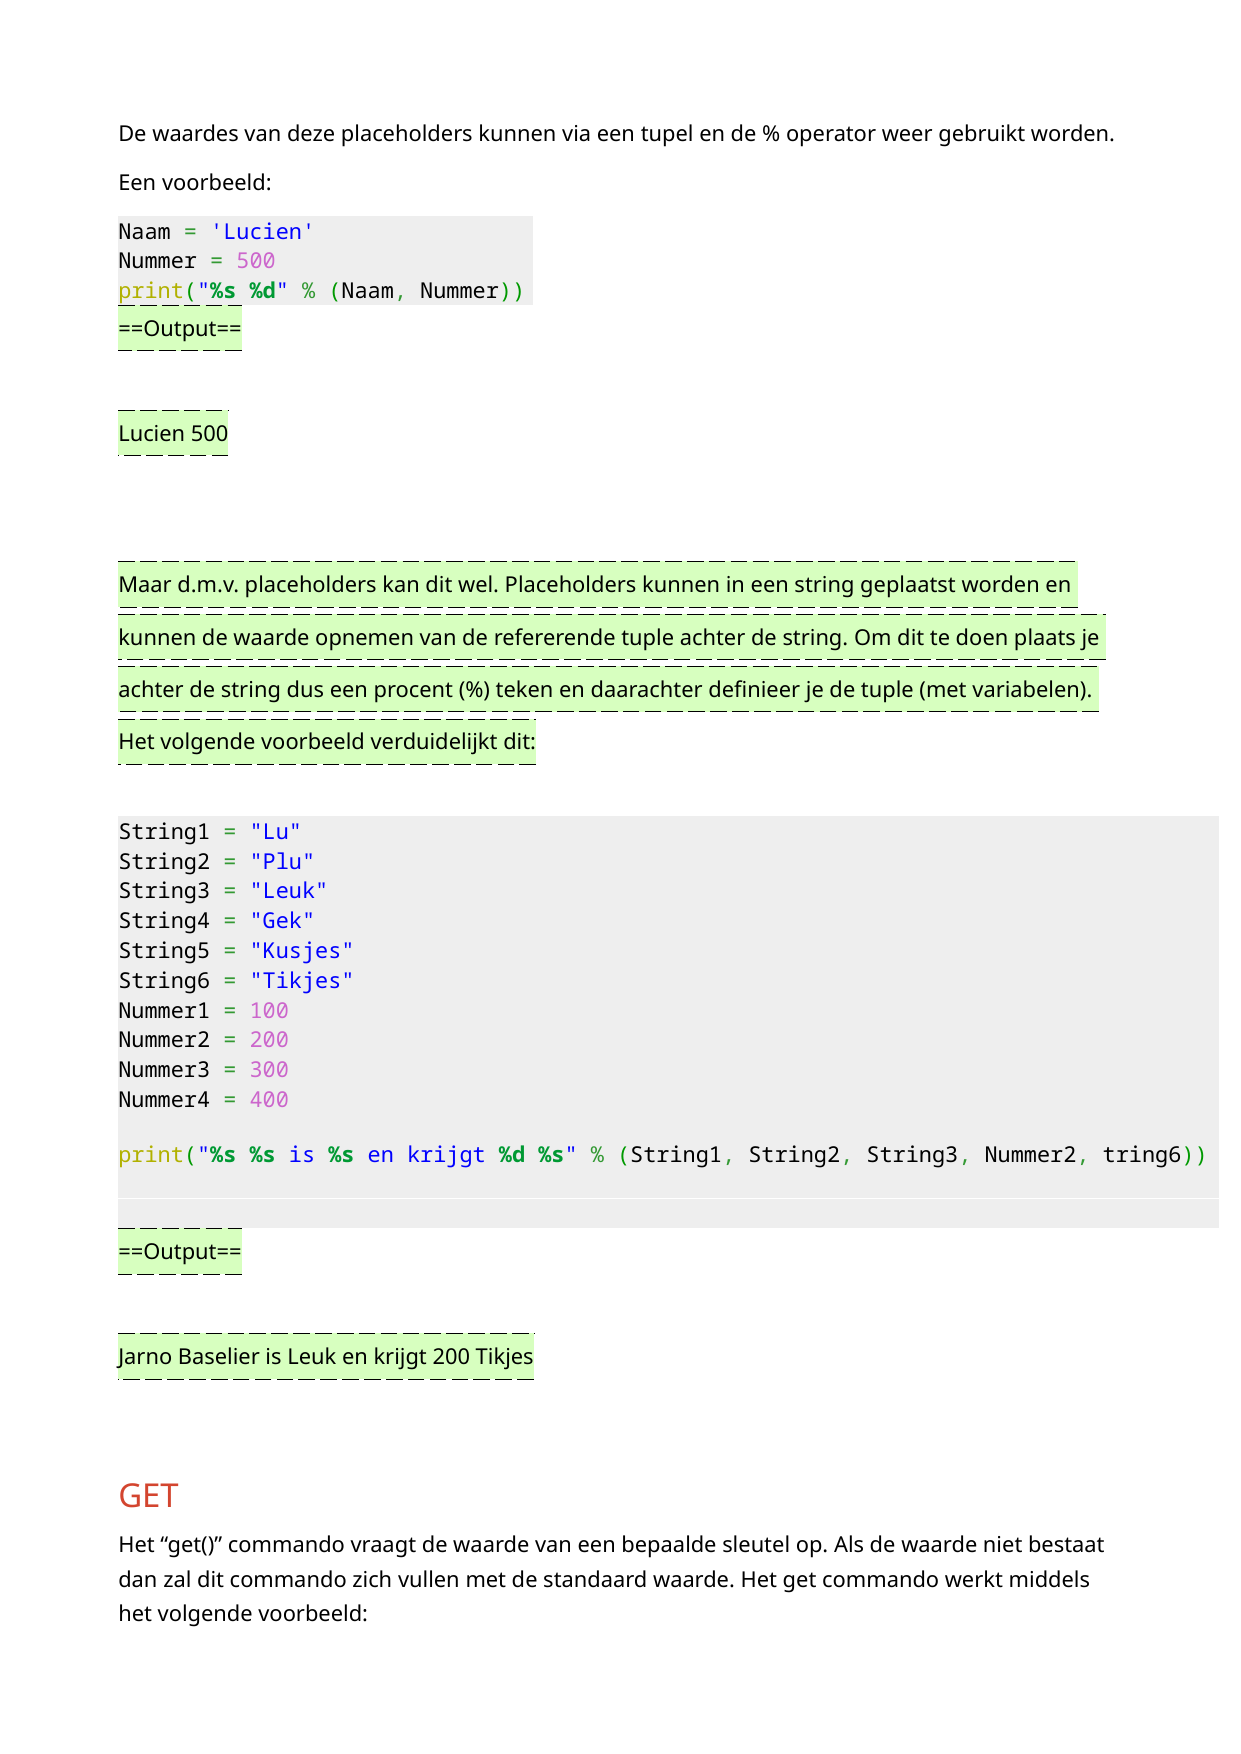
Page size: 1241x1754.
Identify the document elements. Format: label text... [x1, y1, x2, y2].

text ==Output== Jarno Baselier is Leuk en krijgt 200 Tikjes [118, 1228, 1122, 1379]
text Maar d.m.v. placeholders kan dit wel. Placeholders kunnen in een string geplaatst worden en kunnen de waarde opnemen van de refererende tuple achter de string. Om dit te doen plaats je achter de string dus een procent (%) teken en daarachter definieer je de tuple (met variabelen). Het volgende voorbeeld verduidelijkt dit: [118, 561, 1122, 797]
table_header String1 = "Lu" String2 = "Plu" String3 = "Leuk" String4 = "Gek" String5 = "Kusjes" String6 = "Tikjes" Nummer1 = 100 Nummer2 = 200 Nummer3 = 300 Nummer4 = 400 print("%s %s is %s en krijgt %d %s" % (String1, String2, String3, Nummer2, tring6)) [118, 816, 1219, 1169]
subtitle GET [118, 1472, 1122, 1517]
table_cell [118, 1169, 1219, 1198]
text De waardes van deze placeholders kunnen via een tupel en de % operator weer gebruikt worden. [118, 118, 1122, 148]
text ==Output== Lucien 500 [118, 305, 1122, 455]
text Een voorbeeld: [118, 167, 1122, 197]
table_cell [118, 1199, 1219, 1228]
text Het “get()” commando vraagt de waarde van een bepaalde sleutel op. Als de waarde niet bestaat dan zal dit commando zich vullen met de standaard waarde. Het get commando werkt middels het volgende voorbeeld: [118, 1529, 1122, 1628]
table_header Naam = 'Lucien' Nummer = 500 print("%s %d" % (Naam, Nummer)) [118, 216, 533, 305]
